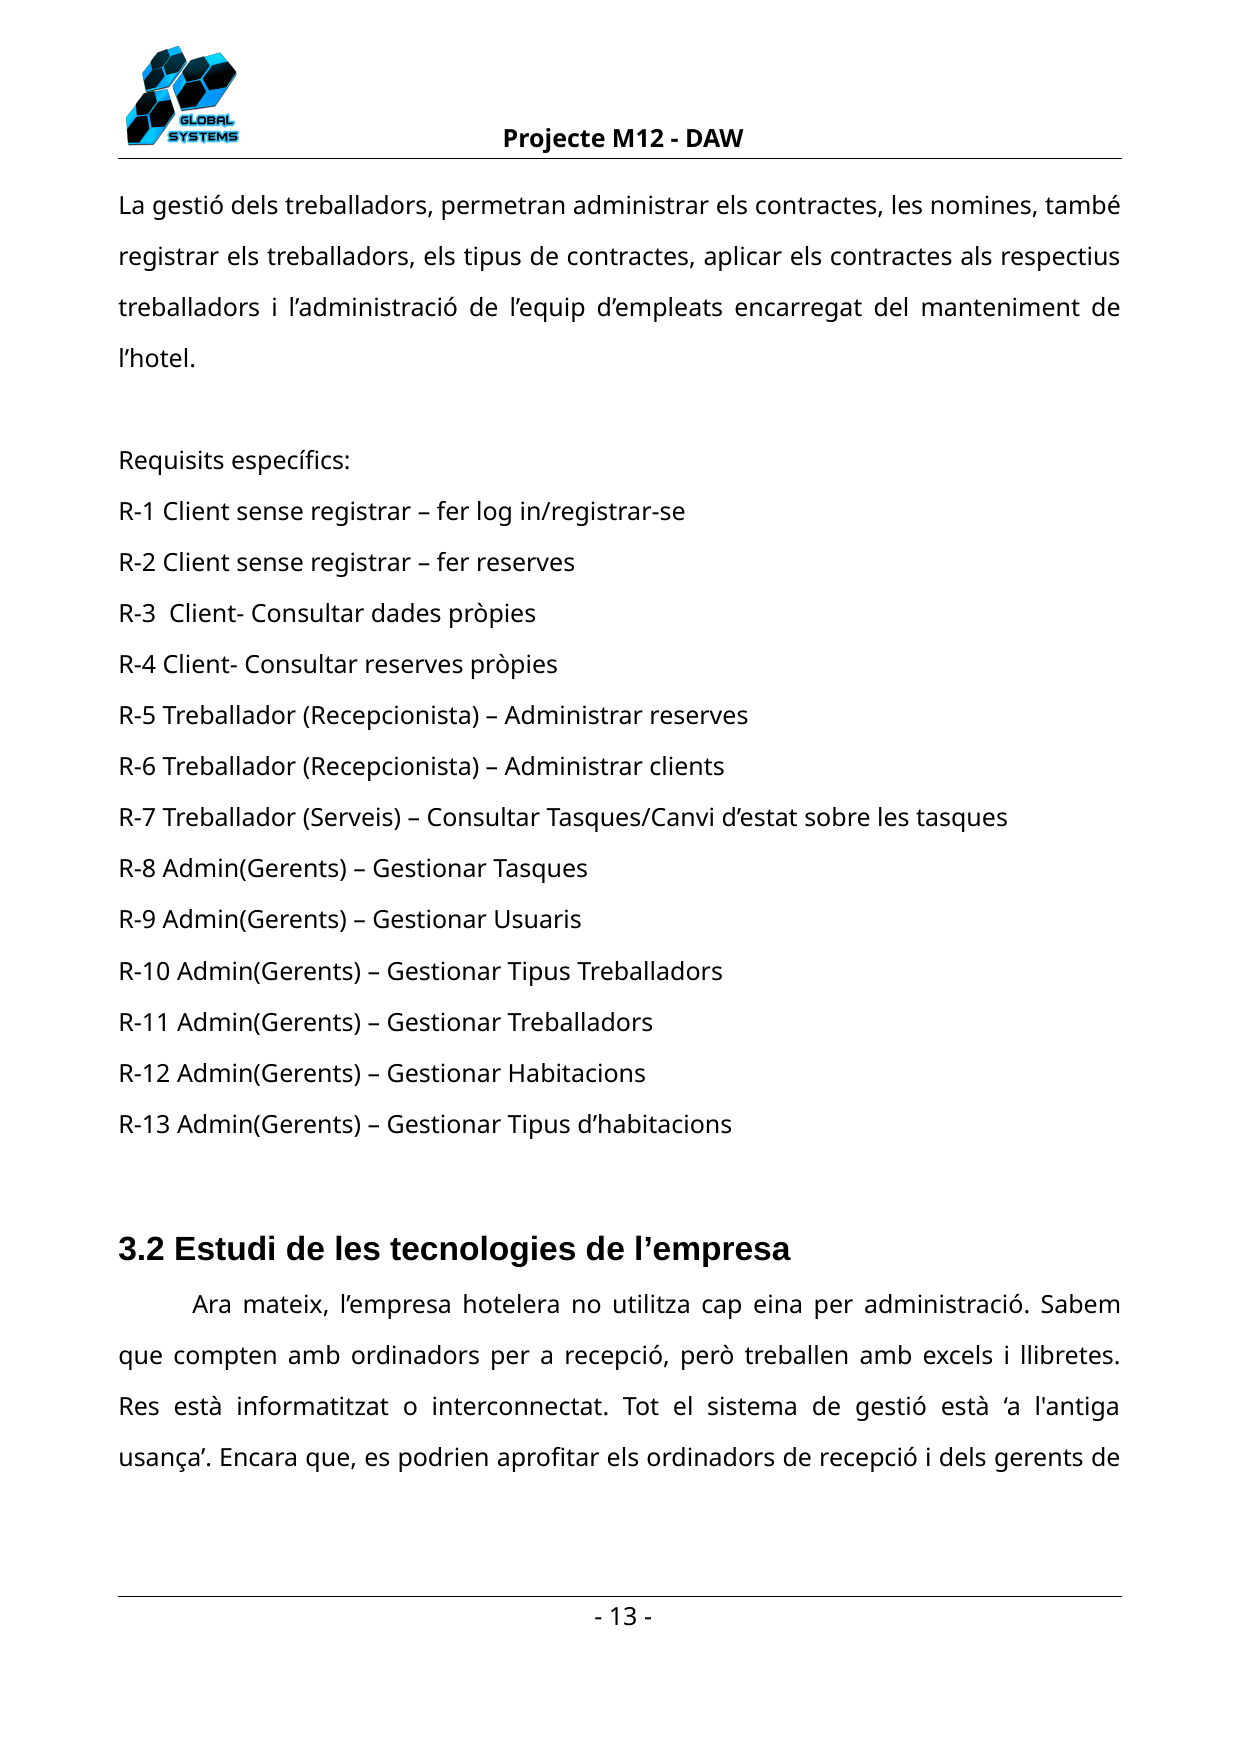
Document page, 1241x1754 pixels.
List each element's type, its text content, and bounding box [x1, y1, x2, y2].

text Requisits específics: [118, 443, 1122, 477]
text R-5 Treballador (Recepcionista) – Administrar reserves [118, 698, 1122, 732]
text R-4 Client- Consultar reserves pròpies [118, 647, 1122, 681]
text R-8 Admin(Gerents) – Gestionar Tasques [118, 851, 1122, 885]
picture [121, 20, 243, 165]
text R-12 Admin(Gerents) – Gestionar Habitacions [118, 1055, 1122, 1089]
text R-9 Admin(Gerents) – Gestionar Usuaris [118, 902, 1122, 936]
text R-1 Client sense registrar – fer log in/registrar-se [118, 494, 1122, 528]
text R-10 Admin(Gerents) – Gestionar Tipus Treballadors [118, 953, 1122, 987]
text R-7 Treballador (Serveis) – Consultar Tasques/Canvi d’estat sobre les tasques [118, 800, 1122, 834]
text R-2 Client sense registrar – fer reserves [118, 545, 1122, 579]
subtitle 3.2 Estudi de les tecnologies de l’empresa [118, 1229, 1122, 1268]
text R-6 Treballador (Recepcionista) – Administrar clients [118, 749, 1122, 783]
text Ara mateix, l’empresa hotelera no utilitza cap eina per administració. Sabem que compten amb ordinadors per a recepció, però treballen amb excels i llibretes. Res està informatitzat o interconnectat. Tot el sistema de gestió està ‘a l'antiga usança’. Encara que, es podrien aprofitar els ordinadors de recepció i dels gerents de [118, 1286, 1122, 1473]
text La gestió dels treballadors, permetran administrar els contractes, les nomines, també registrar els treballadors, els tipus de contractes, aplicar els contractes als respectius treballadors i l’administració de l’equip d’empleats encarregat del manteniment de l’hotel. [118, 188, 1122, 375]
text R-13 Admin(Gerents) – Gestionar Tipus d’habitacions [118, 1106, 1122, 1140]
text R-3 Client- Consultar dades pròpies [118, 596, 1122, 630]
text R-11 Admin(Gerents) – Gestionar Treballadors [118, 1004, 1122, 1038]
